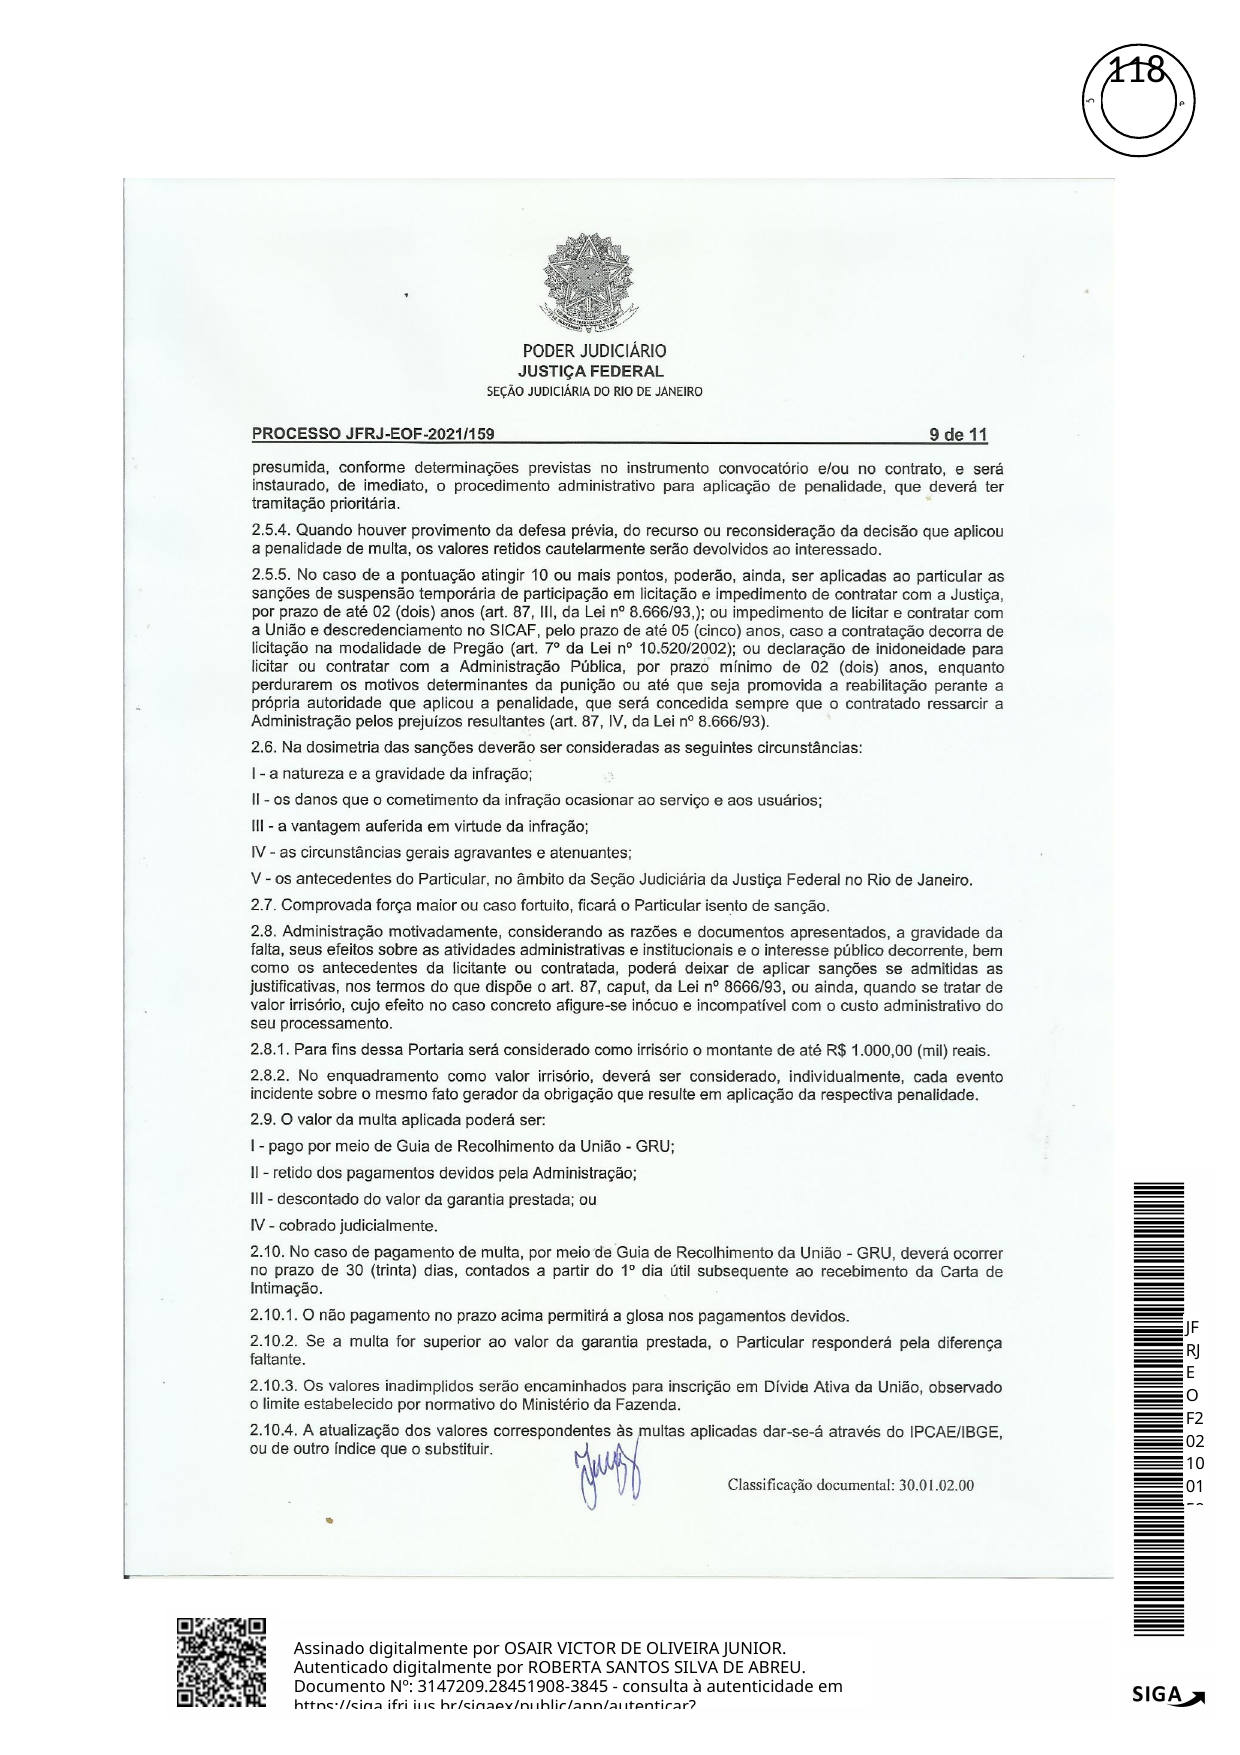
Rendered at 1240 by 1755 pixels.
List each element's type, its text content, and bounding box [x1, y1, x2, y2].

text ç [1085, 98, 1099, 106]
text JFRJEOF202100159V01 [1186, 1316, 1206, 1504]
text e [1179, 97, 1193, 105]
